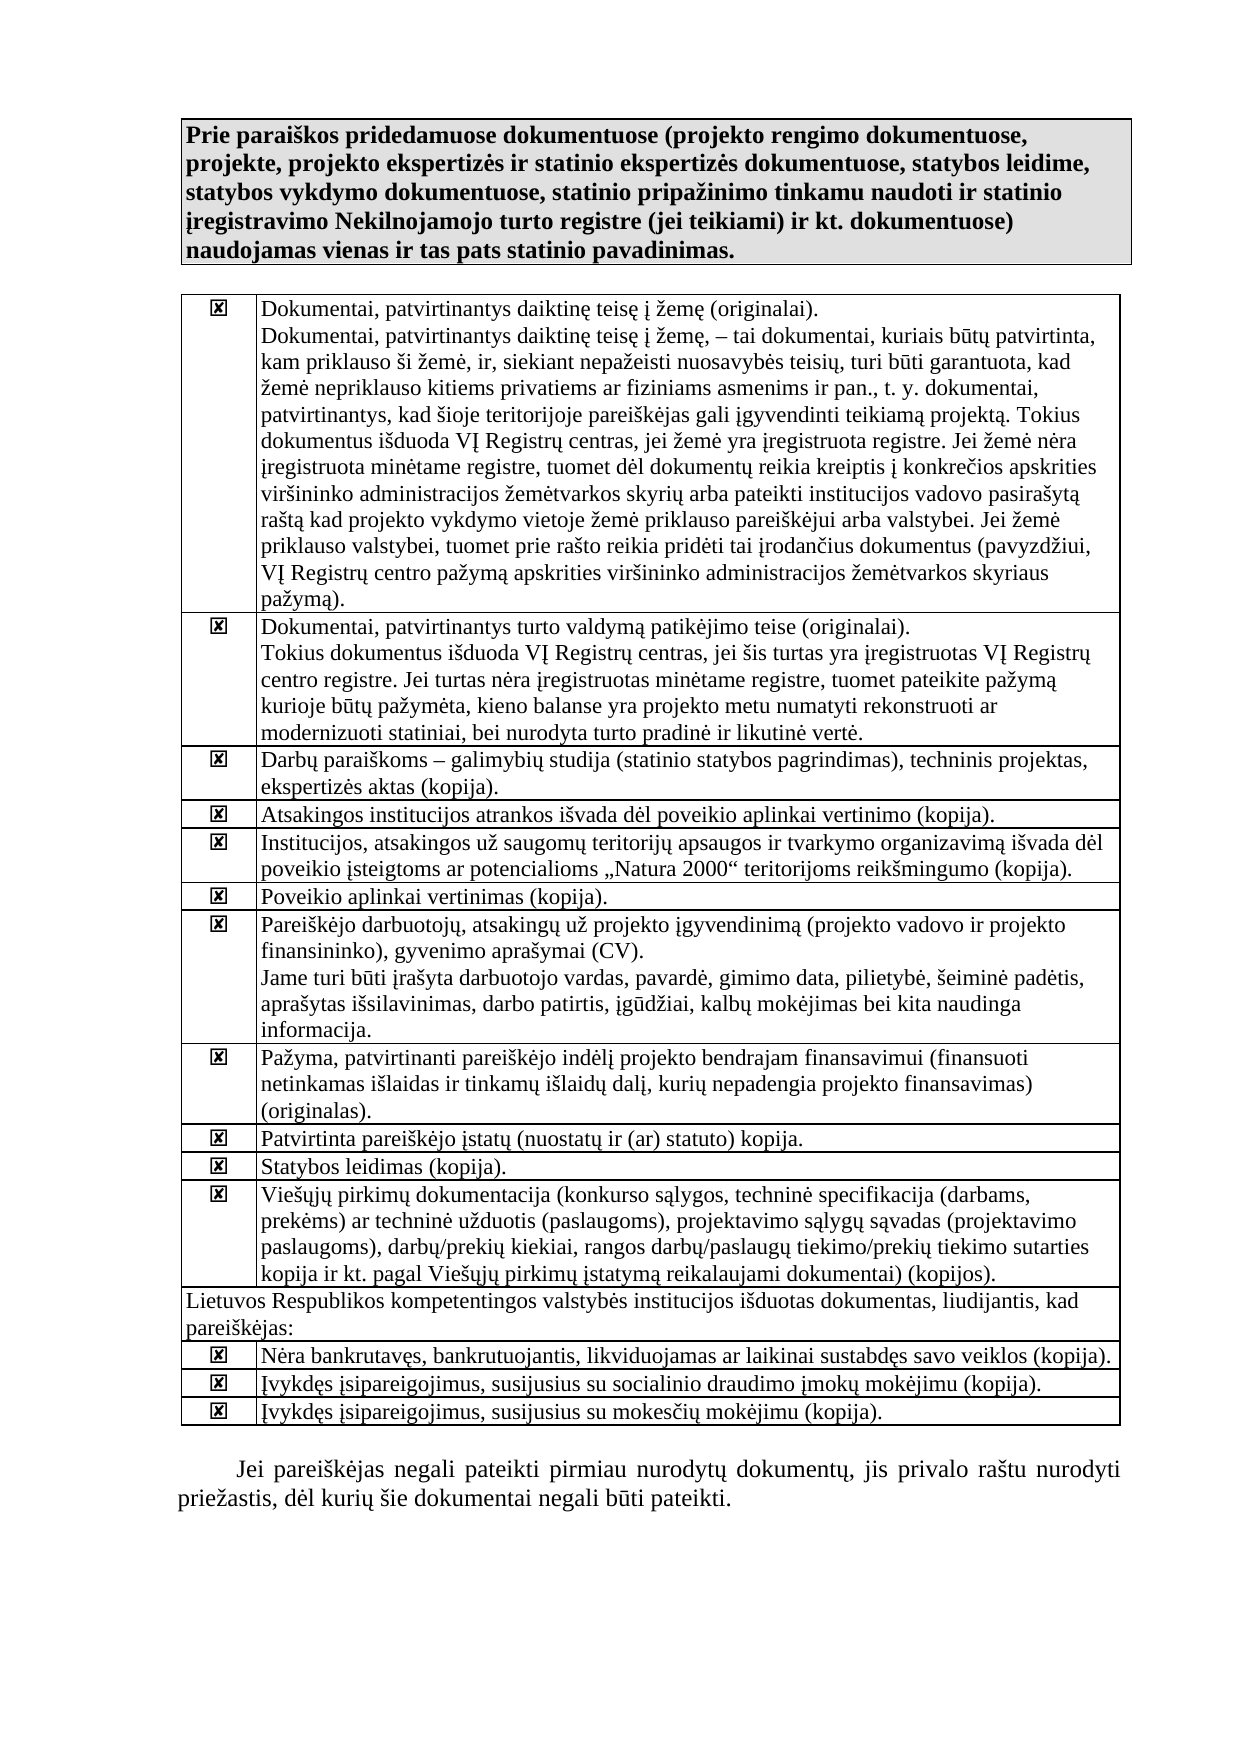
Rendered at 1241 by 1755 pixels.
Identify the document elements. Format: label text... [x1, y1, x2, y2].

table_cell Įvykdęs įsipareigojimus, susijusius su mokesčių mokėjimu (kopija). [257, 1398, 1119, 1424]
table_cell [X] [182, 801, 256, 827]
table_cell [X] [182, 1125, 256, 1151]
table_cell [X] [182, 1370, 256, 1396]
table_cell [X] [182, 883, 256, 909]
table_cell Institucijos, atsakingos už saugomų teritorijų apsaugos ir tvarkymo organizavimą išvada dėl poveikio įsteigtoms ar potencialioms „Natura 2000“ teritorijoms reikšmingumo (kopija). [257, 829, 1119, 881]
table_cell [X] [182, 747, 256, 799]
table_cell Poveikio aplinkai vertinimas (kopija). [257, 883, 1119, 909]
table_cell Pareiškėjo darbuotojų, atsakingų už projekto įgyvendinimą (projekto vadovo ir projekto finansininko), gyvenimo aprašymai (CV). Jame turi būti įrašyta darbuotojo vardas, pavardė, gimimo data, pilietybė, šeiminė padėtis, aprašytas išsilavinimas, darbo patirtis, įgūdžiai, kalbų mokėjimas bei kita naudinga informacija. [257, 911, 1119, 1043]
table_cell Pažyma, patvirtinanti pareiškėjo indėlį projekto bendrajam finansavimui (finansuoti netinkamas išlaidas ir tinkamų išlaidų dalį, kurių nepadengia projekto finansavimas) (originalas). [257, 1044, 1119, 1123]
table_header [X] [182, 295, 256, 612]
table_cell Lietuvos Respublikos kompetentingos valstybės institucijos išduotas dokumentas, liudijantis, kad pareiškėjas: [182, 1288, 1119, 1340]
table_cell Atsakingos institucijos atrankos išvada dėl poveikio aplinkai vertinimo (kopija). [257, 801, 1119, 827]
table_header Dokumentai, patvirtinantys daiktinę teisę į žemę (originalai). Dokumentai, patvirtinantys daiktinę teisę į žemę, – tai dokumentai, kuriais būtų patvirtinta, kam priklauso ši žemė, ir, siekiant nepažeisti nuosavybės teisių, turi būti garantuota, kad žemė nepriklauso kitiems privatiems ar fiziniams asmenims ir pan., t. y. dokumentai, patvirtinantys, kad šioje teritorijoje pareiškėjas gali įgyvendinti teikiamą projektą. Tokius dokumentus išduoda VĮ Registrų centras, jei žemė yra įregistruota registre. Jei žemė nėra įregistruota minėtame registre, tuomet dėl dokumentų reikia kreiptis į konkrečios apskrities viršininko administracijos žemėtvarkos skyrių arba pateikti institucijos vadovo pasirašytą raštą kad projekto vykdymo vietoje žemė priklauso pareiškėjui arba valstybei. Jei žemė priklauso valstybei, tuomet prie rašto reikia pridėti tai įrodančius dokumentus (pavyzdžiui, VĮ Registrų centro pažymą apskrities viršininko administracijos žemėtvarkos skyriaus pažymą). [257, 295, 1119, 612]
table_cell [X] [182, 1398, 256, 1424]
table_cell [X] [182, 1153, 256, 1179]
table_cell [X] [182, 911, 256, 1043]
table_cell Patvirtinta pareiškėjo įstatų (nuostatų ir (ar) statuto) kopija. [257, 1125, 1119, 1151]
table_cell Viešųjų pirkimų dokumentacija (konkurso sąlygos, techninė specifikacija (darbams, prekėms) ar techninė užduotis (paslaugoms), projektavimo sąlygų sąvadas (projektavimo paslaugoms), darbų/prekių kiekiai, rangos darbų/paslaugų tiekimo/prekių tiekimo sutarties kopija ir kt. pagal Viešųjų pirkimų įstatymą reikalaujami dokumentai) (kopijos). [257, 1181, 1119, 1286]
table_cell [X] [182, 829, 256, 881]
table_cell [X] [182, 1044, 256, 1123]
table_cell Dokumentai, patvirtinantys turto valdymą patikėjimo teise (originalai). Tokius dokumentus išduoda VĮ Registrų centras, jei šis turtas yra įregistruotas VĮ Registrų centro registre. Jei turtas nėra įregistruotas minėtame registre, tuomet pateikite pažymą kurioje būtų pažymėta, kieno balanse yra projekto metu numatyti rekonstruoti ar modernizuoti statiniai, bei nurodyta turto pradinė ir likutinė vertė. [257, 613, 1119, 745]
table_cell Darbų paraiškoms – galimybių studija (statinio statybos pagrindimas), techninis projektas, ekspertizės aktas (kopija). [257, 747, 1119, 799]
table_header Prie paraiškos pridedamuose dokumentuose (projekto rengimo dokumentuose, projekte, projekto ekspertizės ir statinio ekspertizės dokumentuose, statybos leidime, statybos vykdymo dokumentuose, statinio pripažinimo tinkamu naudoti ir statinio įregistravimo Nekilnojamojo turto registre (jei teikiami) ir kt. dokumentuose) naudojamas vienas ir tas pats statinio pavadinimas. [182, 120, 1131, 263]
table_cell Įvykdęs įsipareigojimus, susijusius su socialinio draudimo įmokų mokėjimu (kopija). [257, 1370, 1119, 1396]
table_cell Statybos leidimas (kopija). [257, 1153, 1119, 1179]
table_cell [X] [182, 613, 256, 745]
text Jei pareiškėjas negali pateikti pirmiau nurodytų dokumentų, jis privalo raštu nurodyti priežastis, dėl kurių šie dokumentai negali būti pateikti. [177, 1454, 1122, 1512]
table_cell [X] [182, 1181, 256, 1286]
table_cell Nėra bankrutavęs, bankrutuojantis, likviduojamas ar laikinai sustabdęs savo veiklos (kopija). [257, 1342, 1119, 1368]
table_cell [X] [182, 1342, 256, 1368]
